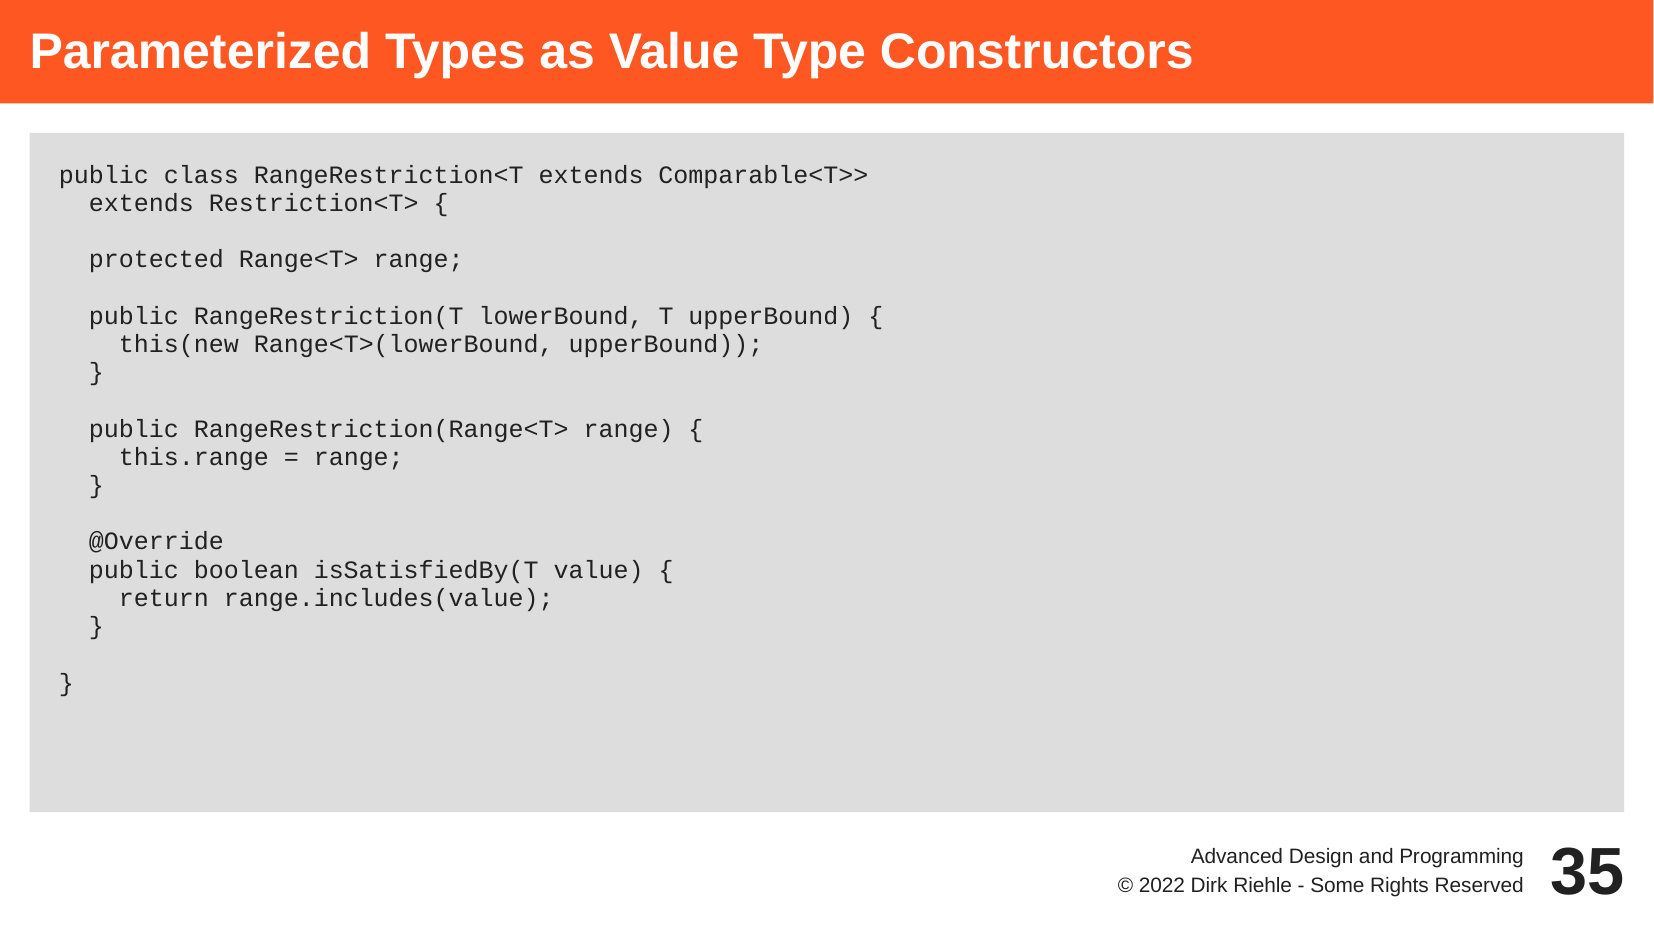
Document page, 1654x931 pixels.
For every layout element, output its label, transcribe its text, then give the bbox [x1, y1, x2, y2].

title Parameterized Types as Value Type Constructors [0, 0, 1654, 104]
list public class RangeRestriction<T extends Comparable<T>> extends Restriction<T> { protected Range<T> range; public RangeRestriction(T lowerBound, T upperBound) { this(new Range<T>(lowerBound, upperBound)); } public RangeRestriction(Range<T> range) { this.range = range; } @Override public boolean isSatisfiedBy(T value) { return range.includes(value); } } [29, 132, 1625, 813]
